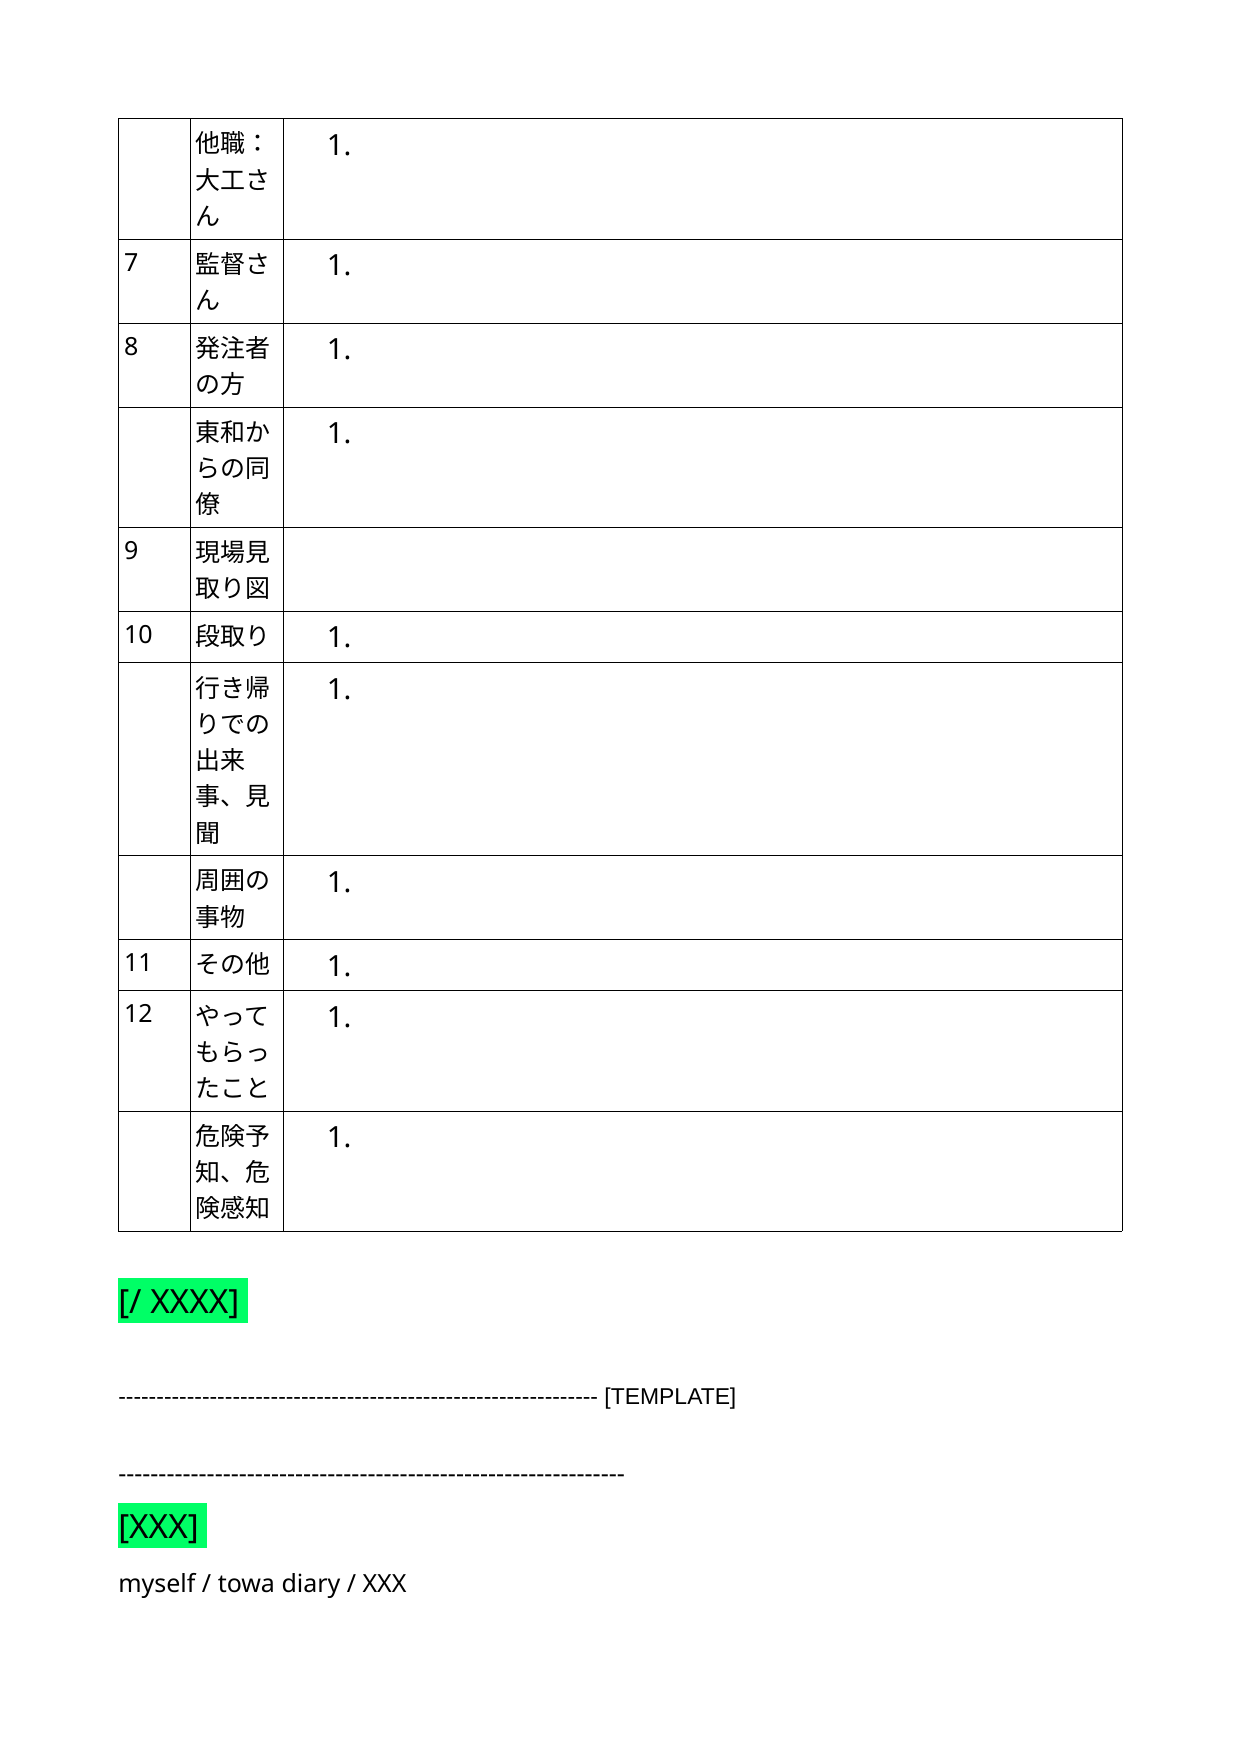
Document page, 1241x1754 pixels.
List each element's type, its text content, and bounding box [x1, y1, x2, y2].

table_cell [119, 119, 190, 238]
table_cell 行き帰りでの出来事、見聞 [191, 663, 283, 855]
text [/ XXXX] [118, 1278, 1122, 1323]
table_cell 8 [119, 324, 190, 407]
table_cell その他 [191, 940, 283, 990]
table_cell [284, 856, 1122, 939]
text --------------------------------------------------------------- [TEMPLATE] [118, 1383, 1122, 1410]
table_cell 11 [119, 940, 190, 990]
table_cell 10 [119, 612, 190, 662]
table_cell [119, 663, 190, 855]
table_cell 9 [119, 528, 190, 611]
table_cell 周囲の事物 [191, 856, 283, 939]
table_cell [284, 1112, 1122, 1231]
text --------------------------------------------------------------- [118, 1456, 1122, 1490]
table_cell 東和からの同僚 [191, 408, 283, 527]
table_cell やってもらったこと [191, 991, 283, 1111]
table_cell [284, 663, 1122, 855]
table_cell [284, 528, 1122, 611]
text [XXX] [118, 1503, 1122, 1548]
table_cell 7 [119, 240, 190, 322]
text myself / towa diary / XXX [118, 1566, 1122, 1600]
table_cell [284, 991, 1122, 1111]
table_cell [284, 940, 1122, 990]
table_cell [284, 324, 1122, 407]
table_cell 他職：大工さん [191, 119, 283, 238]
table_cell [284, 119, 1122, 238]
table_cell 危険予知、危険感知 [191, 1112, 283, 1231]
table_cell 12 [119, 991, 190, 1111]
table_cell [119, 408, 190, 527]
table_cell [284, 612, 1122, 662]
table_cell 段取り [191, 612, 283, 662]
table_cell [284, 240, 1122, 322]
table_cell 監督さん [191, 240, 283, 322]
table_cell [284, 408, 1122, 527]
table_cell 発注者の方 [191, 324, 283, 407]
table_cell [119, 856, 190, 939]
table_cell [119, 1112, 190, 1231]
table_cell 現場見取り図 [191, 528, 283, 611]
